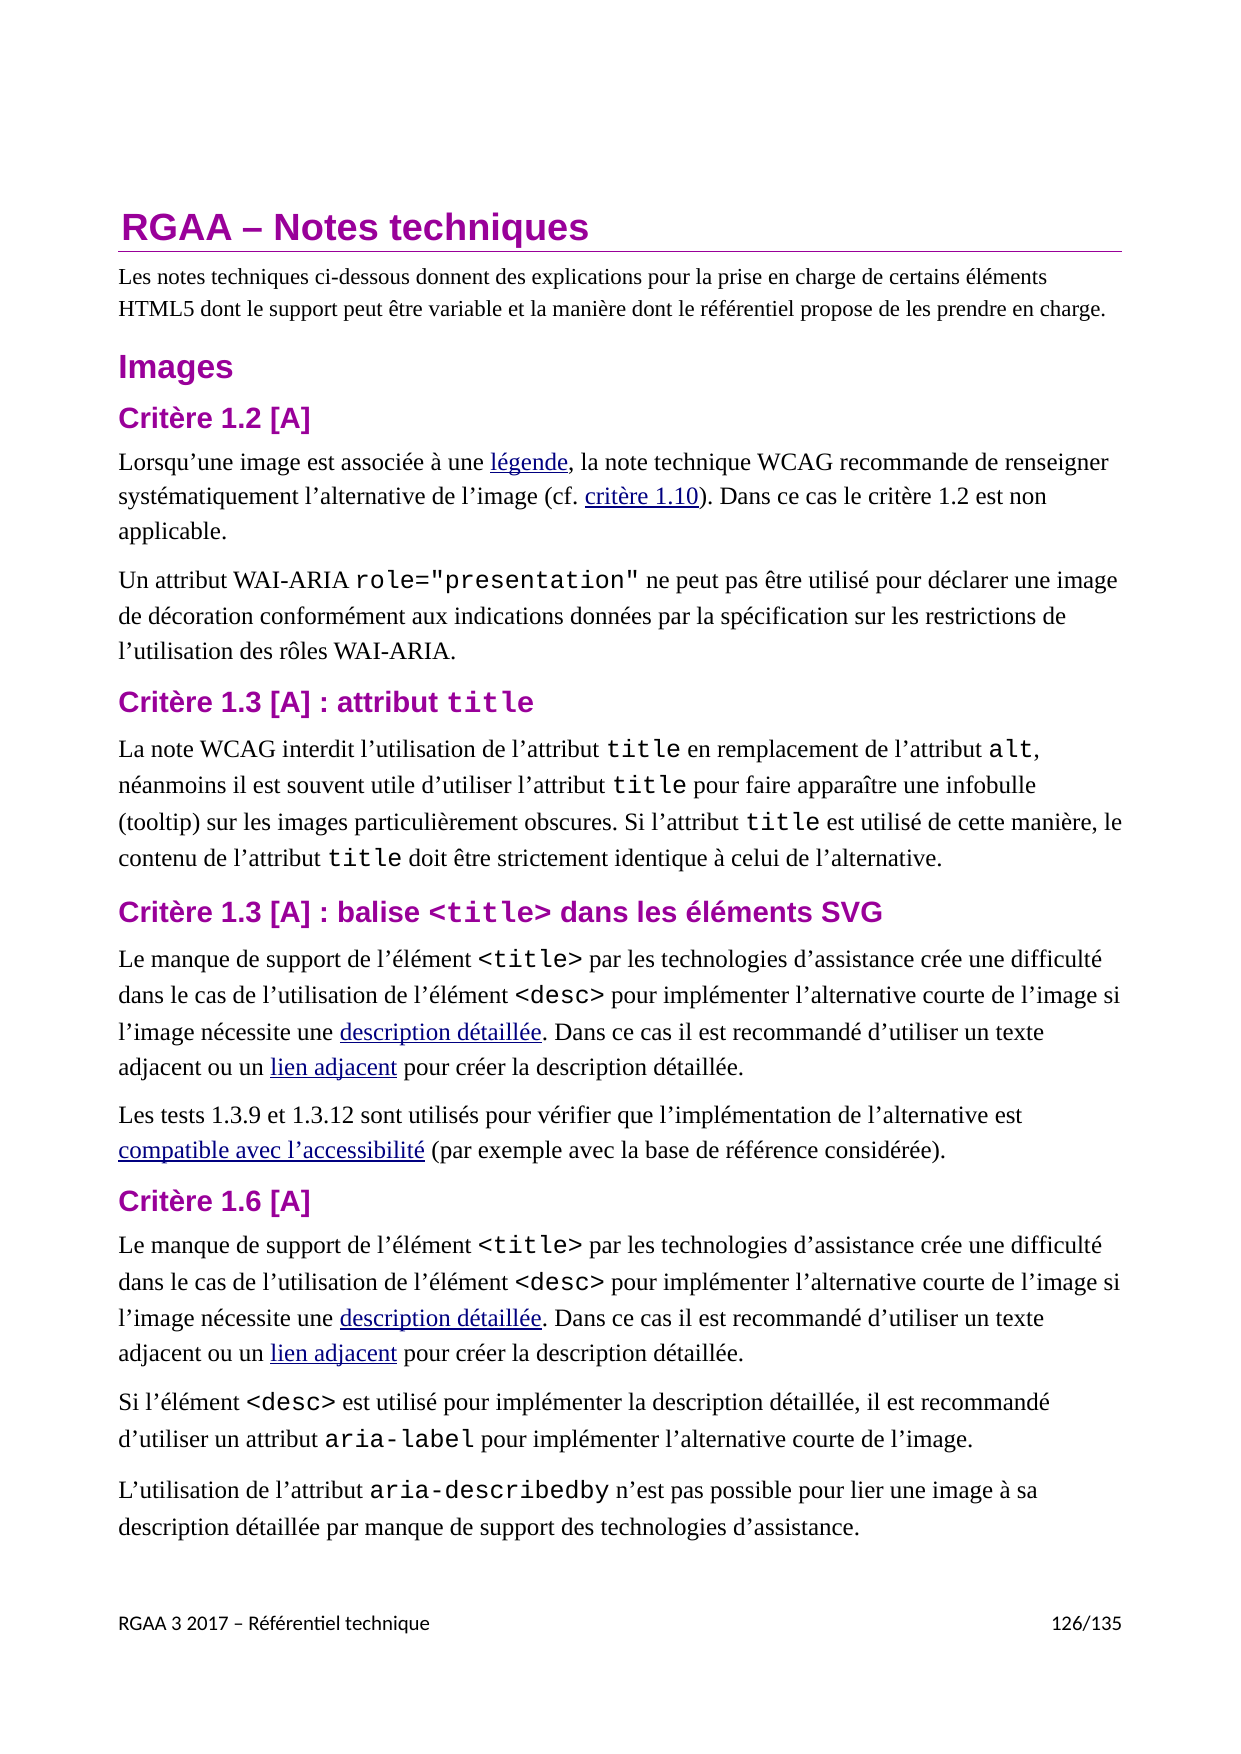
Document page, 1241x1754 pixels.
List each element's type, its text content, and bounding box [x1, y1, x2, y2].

text Si l’élément <desc> est utilisé pour implémenter la description détaillée, il est recommandé d’utiliser un attribut aria-label pour implémenter l’alternative courte de l’image. [118, 1387, 1122, 1454]
text Lorsqu’une image est associée à une légende, la note technique WCAG recommande de renseigner systématiquement l’alternative de l’image (cf. critère 1.10). Dans ce cas le critère 1.2 est non applicable. [118, 447, 1122, 544]
subtitle RGAA – Notes techniques [118, 201, 1122, 251]
text Un attribut WAI-ARIA role="presentation" ne peut pas être utilisé pour déclarer une image de décoration conformément aux indications données par la spécification sur les restrictions de l’utilisation des rôles WAI-ARIA. [118, 565, 1122, 665]
text L’utilisation de l’attribut aria-describedby n’est pas possible pour lier une image à sa description détaillée par manque de support des technologies d’assistance. [118, 1475, 1122, 1541]
subtitle Critère 1.3 [A] : attribut title [118, 685, 1122, 721]
text Le manque de support de l’élément <title> par les technologies d’assistance crée une difficulté dans le cas de l’utilisation de l’élément <desc> pour implémenter l’alternative courte de l’image si l’image nécessite une description détaillée. Dans ce cas il est recommandé d’utiliser un texte adjacent ou un lien adjacent pour créer la description détaillée. [118, 944, 1122, 1080]
subtitle Images [118, 347, 1122, 386]
text Le manque de support de l’élément <title> par les technologies d’assistance crée une difficulté dans le cas de l’utilisation de l’élément <desc> pour implémenter l’alternative courte de l’image si l’image nécessite une description détaillée. Dans ce cas il est recommandé d’utiliser un texte adjacent ou un lien adjacent pour créer la description détaillée. [118, 1230, 1122, 1367]
subtitle Critère 1.6 [A] [118, 1184, 1122, 1218]
text Les tests 1.3.9 et 1.3.12 sont utilisés pour vérifier que l’implémentation de l’alternative est compatible avec l’accessibilité (par exemple avec la base de référence considérée). [118, 1101, 1122, 1164]
subtitle Critère 1.3 [A] : balise <title> dans les éléments SVG [118, 895, 1122, 931]
subtitle Critère 1.2 [A] [118, 401, 1122, 434]
text Les notes techniques ci-dessous donnent des explications pour la prise en charge de certains éléments HTML5 dont le support peut être variable et la manière dont le référentiel propose de les prendre en charge. [118, 263, 1122, 321]
text La note WCAG interdit l’utilisation de l’attribut title en remplacement de l’attribut alt, néanmoins il est souvent utile d’utiliser l’attribut title pour faire apparaître une infobulle (tooltip) sur les images particulièrement obscures. Si l’attribut title est utilisé de cette manière, le contenu de l’attribut title doit être strictement identique à celui de l’alternative. [118, 734, 1122, 874]
